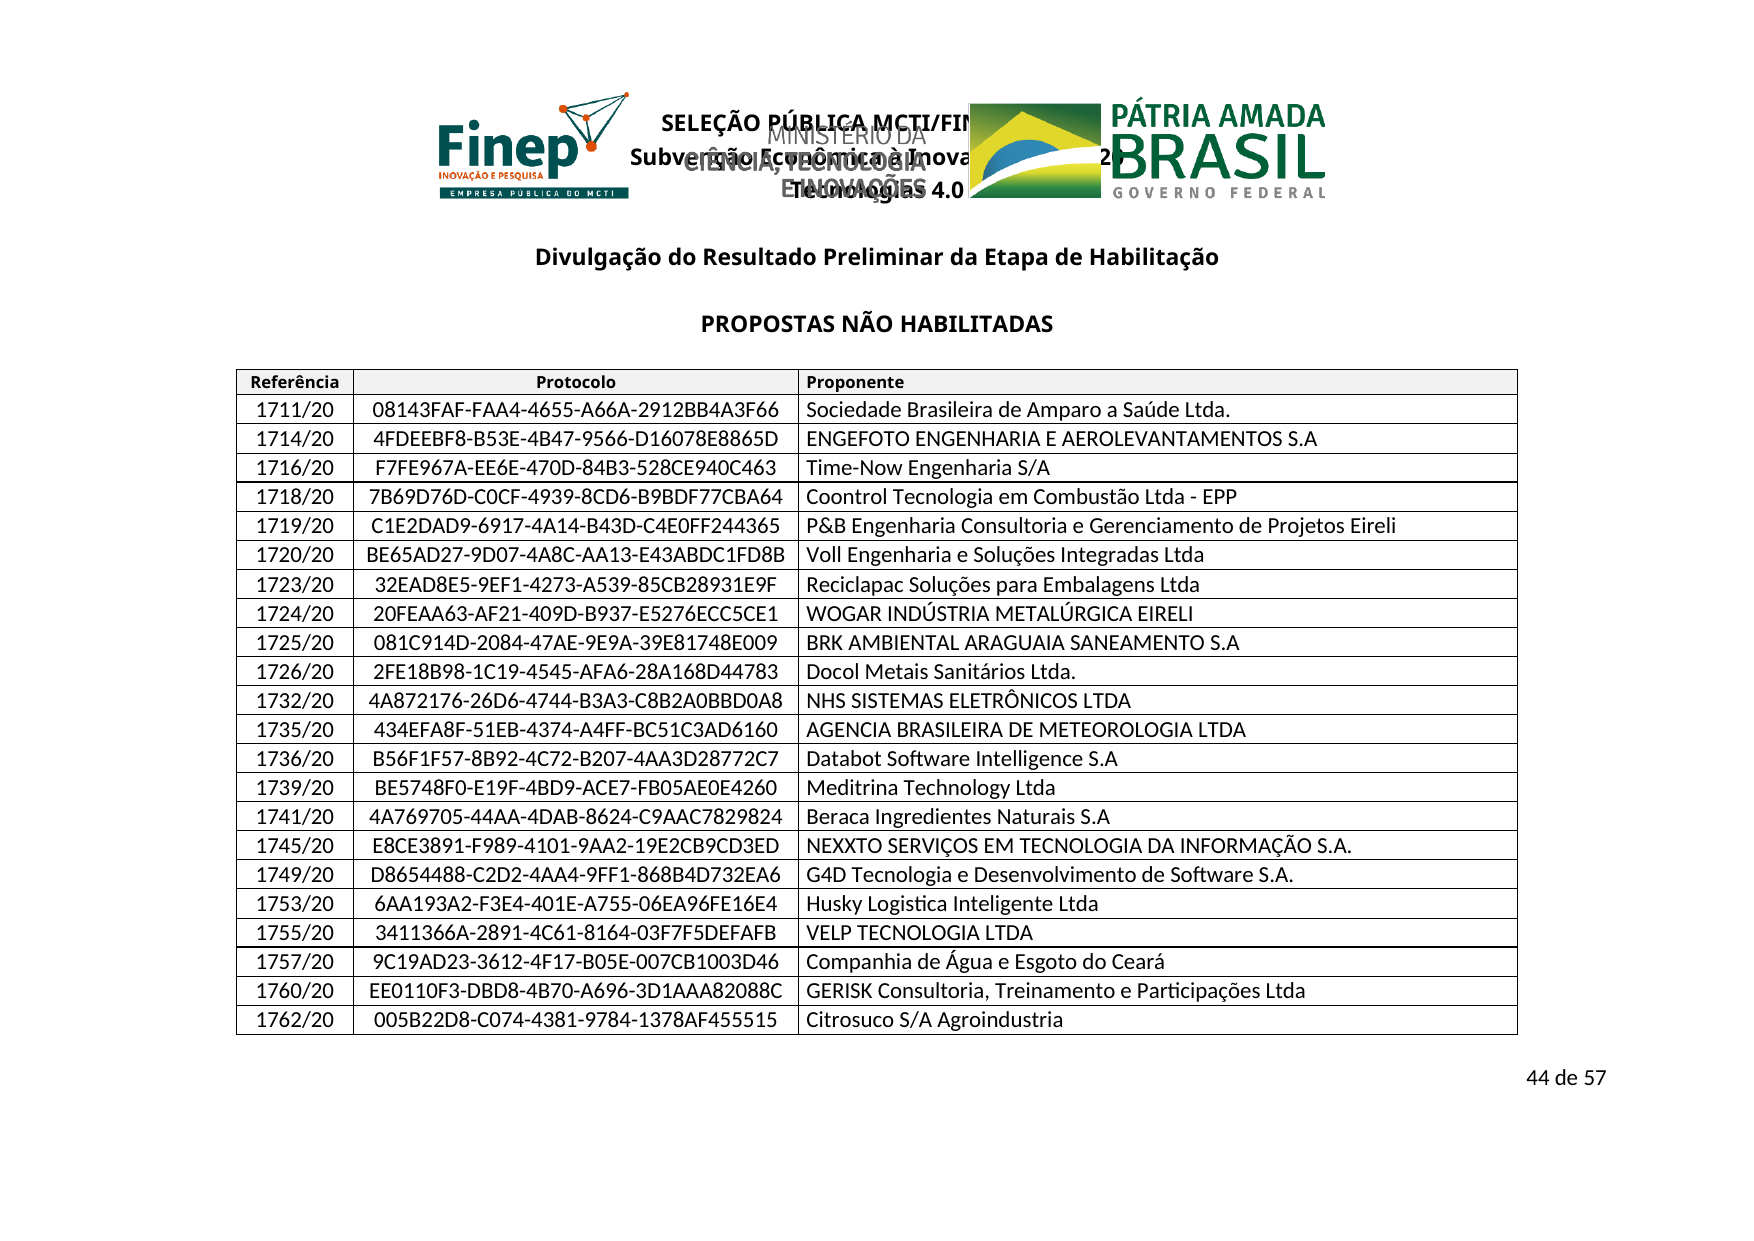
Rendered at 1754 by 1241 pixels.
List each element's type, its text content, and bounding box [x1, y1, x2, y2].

table_cell Companhia de Água e Esgoto do Ceará [799, 948, 1517, 976]
table_cell 4A872176-26D6-4744-B3A3-C8B2A0BBD0A8 [354, 686, 798, 714]
table_cell B56F1F57-8B92-4C72-B207-4AA3D28772C7 [354, 744, 798, 772]
table_cell 1726/20 [237, 657, 353, 685]
table_cell NHS SISTEMAS ELETRÔNICOS LTDA [799, 686, 1517, 714]
table_cell WOGAR INDÚSTRIA METALÚRGICA EIRELI [799, 599, 1517, 627]
table_cell GERISK Consultoria, Treinamento e Participações Ltda [799, 977, 1517, 1004]
table_cell 7B69D76D-C0CF-4939-8CD6-B9BDF77CBA64 [354, 483, 798, 511]
table_cell 1741/20 [237, 802, 353, 830]
table_cell 9C19AD23-3612-4F17-B05E-007CB1003D46 [354, 948, 798, 976]
table_cell 1720/20 [237, 541, 353, 569]
table_cell E8CE3891-F989-4101-9AA2-19E2CB9CD3ED [354, 831, 798, 859]
table_cell 1736/20 [237, 744, 353, 772]
table_cell D8654488-C2D2-4AA4-9FF1-868B4D732EA6 [354, 860, 798, 888]
table_cell Voll Engenharia e Soluções Integradas Ltda [799, 541, 1517, 569]
table_cell Docol Metais Sanitários Ltda. [799, 657, 1517, 685]
table_cell Time-Now Engenharia S/A [799, 454, 1517, 481]
table_cell VELP TECNOLOGIA LTDA [799, 919, 1517, 946]
table_cell 32EAD8E5-9EF1-4273-A539-85CB28931E9F [354, 570, 798, 598]
table_header Proponente [799, 370, 1517, 394]
table_cell 08143FAF-FAA4-4655-A66A-2912BB4A3F66 [354, 395, 798, 423]
table_cell C1E2DAD9-6917-4A14-B43D-C4E0FF244365 [354, 512, 798, 539]
table_cell BE5748F0-E19F-4BD9-ACE7-FB05AE0E4260 [354, 773, 798, 801]
table_cell Husky Logistica Inteligente Ltda [799, 889, 1517, 917]
table_cell AGENCIA BRASILEIRA DE METEOROLOGIA LTDA [799, 715, 1517, 743]
table_cell 1757/20 [237, 948, 353, 976]
table_cell 1760/20 [237, 977, 353, 1004]
table_cell P&B Engenharia Consultoria e Gerenciamento de Projetos Eireli [799, 512, 1517, 539]
table_cell BE65AD27-9D07-4A8C-AA13-E43ABDC1FD8B [354, 541, 798, 569]
table_cell EE0110F3-DBD8-4B70-A696-3D1AAA82088C [354, 977, 798, 1004]
table_cell 1735/20 [237, 715, 353, 743]
table_header Protocolo [354, 370, 798, 394]
table_cell 1716/20 [237, 454, 353, 481]
table_cell 1762/20 [237, 1006, 353, 1034]
table_cell Meditrina Technology Ltda [799, 773, 1517, 801]
table_cell ENGEFOTO ENGENHARIA E AEROLEVANTAMENTOS S.A [799, 424, 1517, 452]
table_cell 1724/20 [237, 599, 353, 627]
table_cell Reciclapac Soluções para Embalagens Ltda [799, 570, 1517, 598]
table_cell 1739/20 [237, 773, 353, 801]
table_cell 1749/20 [237, 860, 353, 888]
table_cell Sociedade Brasileira de Amparo a Saúde Ltda. [799, 395, 1517, 423]
table_cell 1711/20 [237, 395, 353, 423]
table_cell 1714/20 [237, 424, 353, 452]
table_cell 1719/20 [237, 512, 353, 539]
table_cell 3411366A-2891-4C61-8164-03F7F5DEFAFB [354, 919, 798, 946]
table_cell Citrosuco S/A Agroindustria [799, 1006, 1517, 1034]
table_cell Databot Software Intelligence S.A [799, 744, 1517, 772]
table_header Referência [237, 370, 353, 394]
table_cell 1753/20 [237, 889, 353, 917]
table_cell 1725/20 [237, 628, 353, 656]
table_cell NEXXTO SERVIÇOS EM TECNOLOGIA DA INFORMAÇÃO S.A. [799, 831, 1517, 859]
table_cell 2FE18B98-1C19-4545-AFA6-28A168D44783 [354, 657, 798, 685]
table_cell 081C914D-2084-47AE-9E9A-39E81748E009 [354, 628, 798, 656]
table_cell 1732/20 [237, 686, 353, 714]
table_cell 4FDEEBF8-B53E-4B47-9566-D16078E8865D [354, 424, 798, 452]
table_cell 20FEAA63-AF21-409D-B937-E5276ECC5CE1 [354, 599, 798, 627]
table_cell 4A769705-44AA-4DAB-8624-C9AAC7829824 [354, 802, 798, 830]
table_cell 434EFA8F-51EB-4374-A4FF-BC51C3AD6160 [354, 715, 798, 743]
table_cell 1745/20 [237, 831, 353, 859]
table_cell Beraca Ingredientes Naturais S.A [799, 802, 1517, 830]
table_cell 1723/20 [237, 570, 353, 598]
table_cell 005B22D8-C074-4381-9784-1378AF455515 [354, 1006, 798, 1034]
table_cell 1718/20 [237, 483, 353, 511]
table_cell 1755/20 [237, 919, 353, 946]
table_cell F7FE967A-EE6E-470D-84B3-528CE940C463 [354, 454, 798, 481]
table_cell BRK AMBIENTAL ARAGUAIA SANEAMENTO S.A [799, 628, 1517, 656]
table_cell 6AA193A2-F3E4-401E-A755-06EA96FE16E4 [354, 889, 798, 917]
table_cell Coontrol Tecnologia em Combustão Ltda - EPP [799, 483, 1517, 511]
table_cell G4D Tecnologia e Desenvolvimento de Software S.A. [799, 860, 1517, 888]
